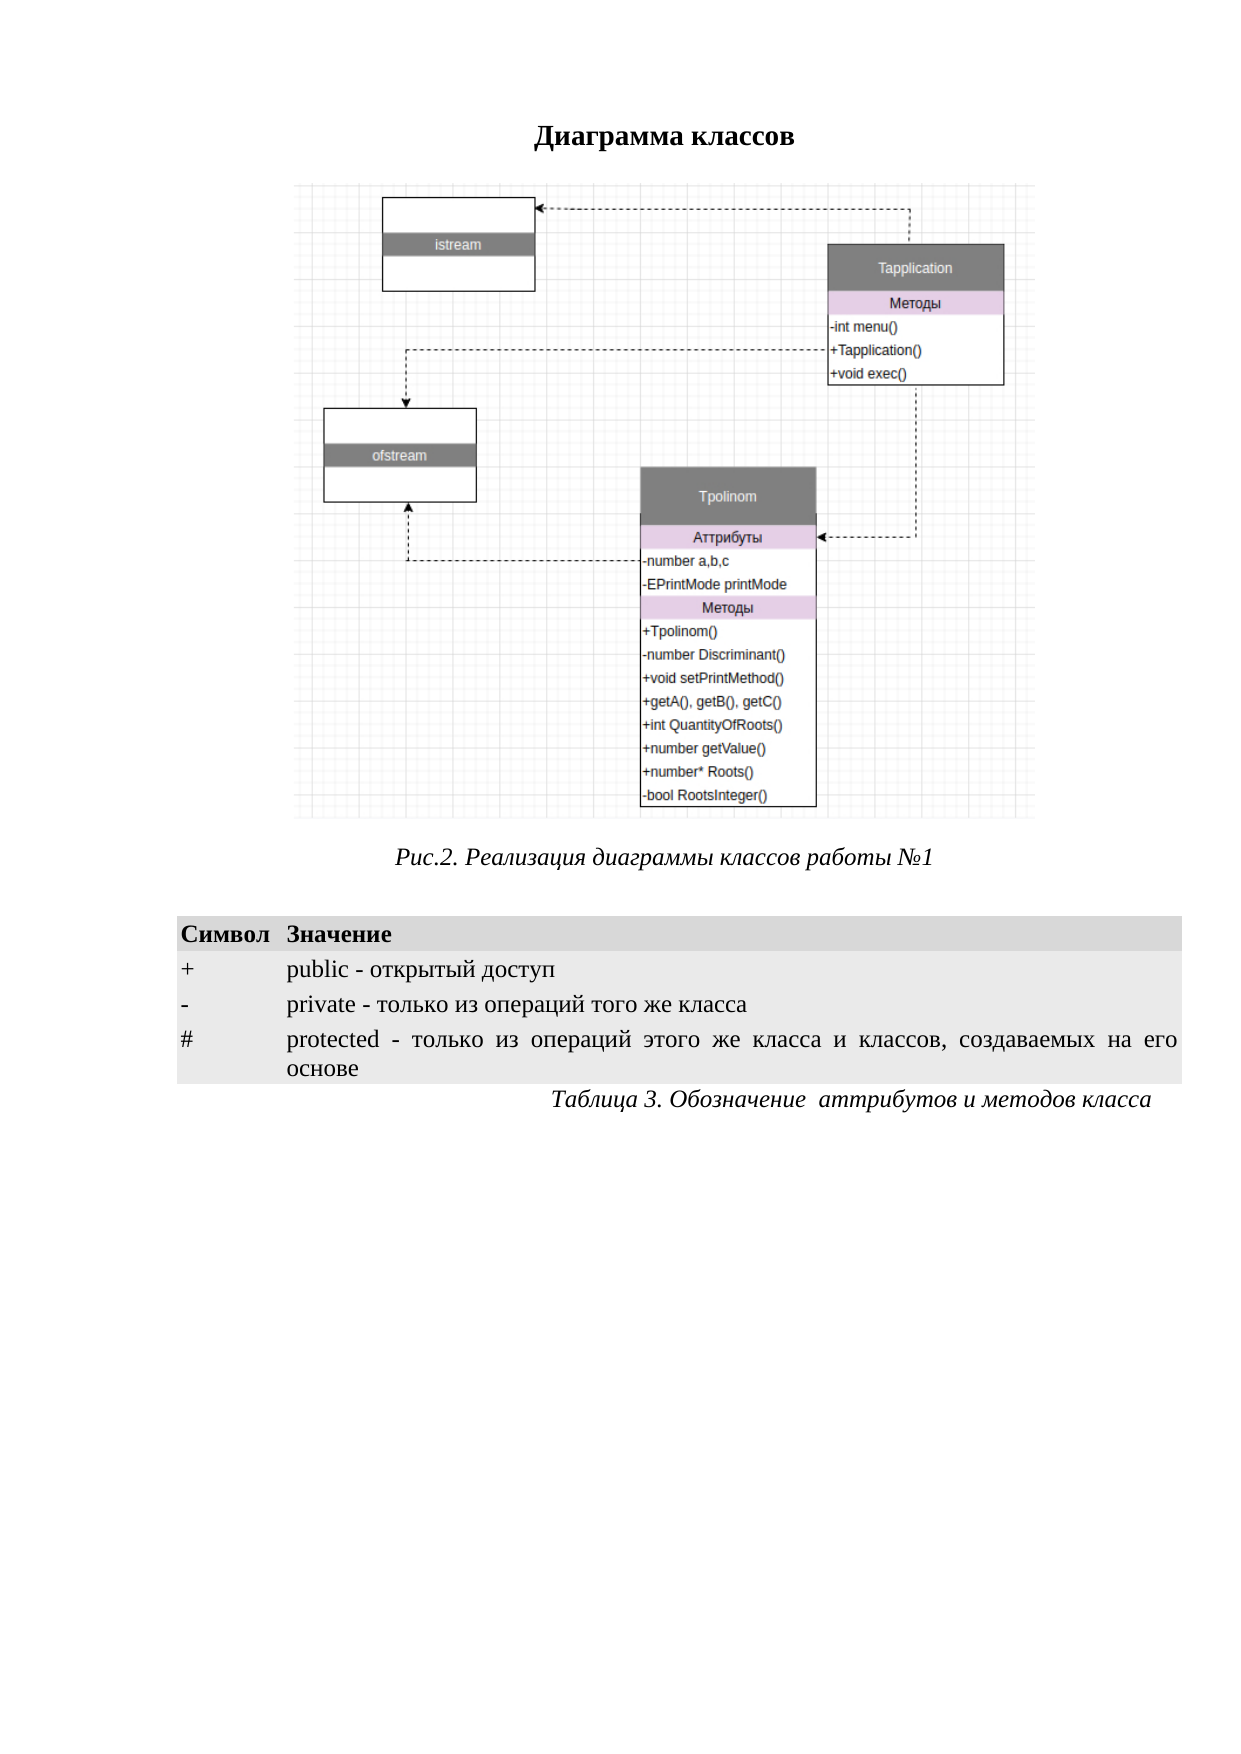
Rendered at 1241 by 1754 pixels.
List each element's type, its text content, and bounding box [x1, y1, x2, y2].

table_header Значение [283, 916, 1182, 951]
text Таблица 3. Обозначение аттрибутов и методов класса [177, 1084, 1152, 1113]
text Диаграмма классов [177, 118, 1152, 152]
table_cell private - только из операций того же класса [283, 986, 1182, 1021]
table_header Символ [177, 916, 283, 951]
picture [293, 183, 1035, 819]
table_cell - [177, 986, 283, 1021]
table_cell # [177, 1021, 283, 1084]
table_cell + [177, 951, 283, 986]
table_cell protected - только из операций этого же класса и классов, создаваемых на его основе [283, 1021, 1182, 1084]
table_cell public - открытый доступ [283, 951, 1182, 986]
text Рис.2. Реализация диаграммы классов работы №1 [177, 842, 1152, 870]
